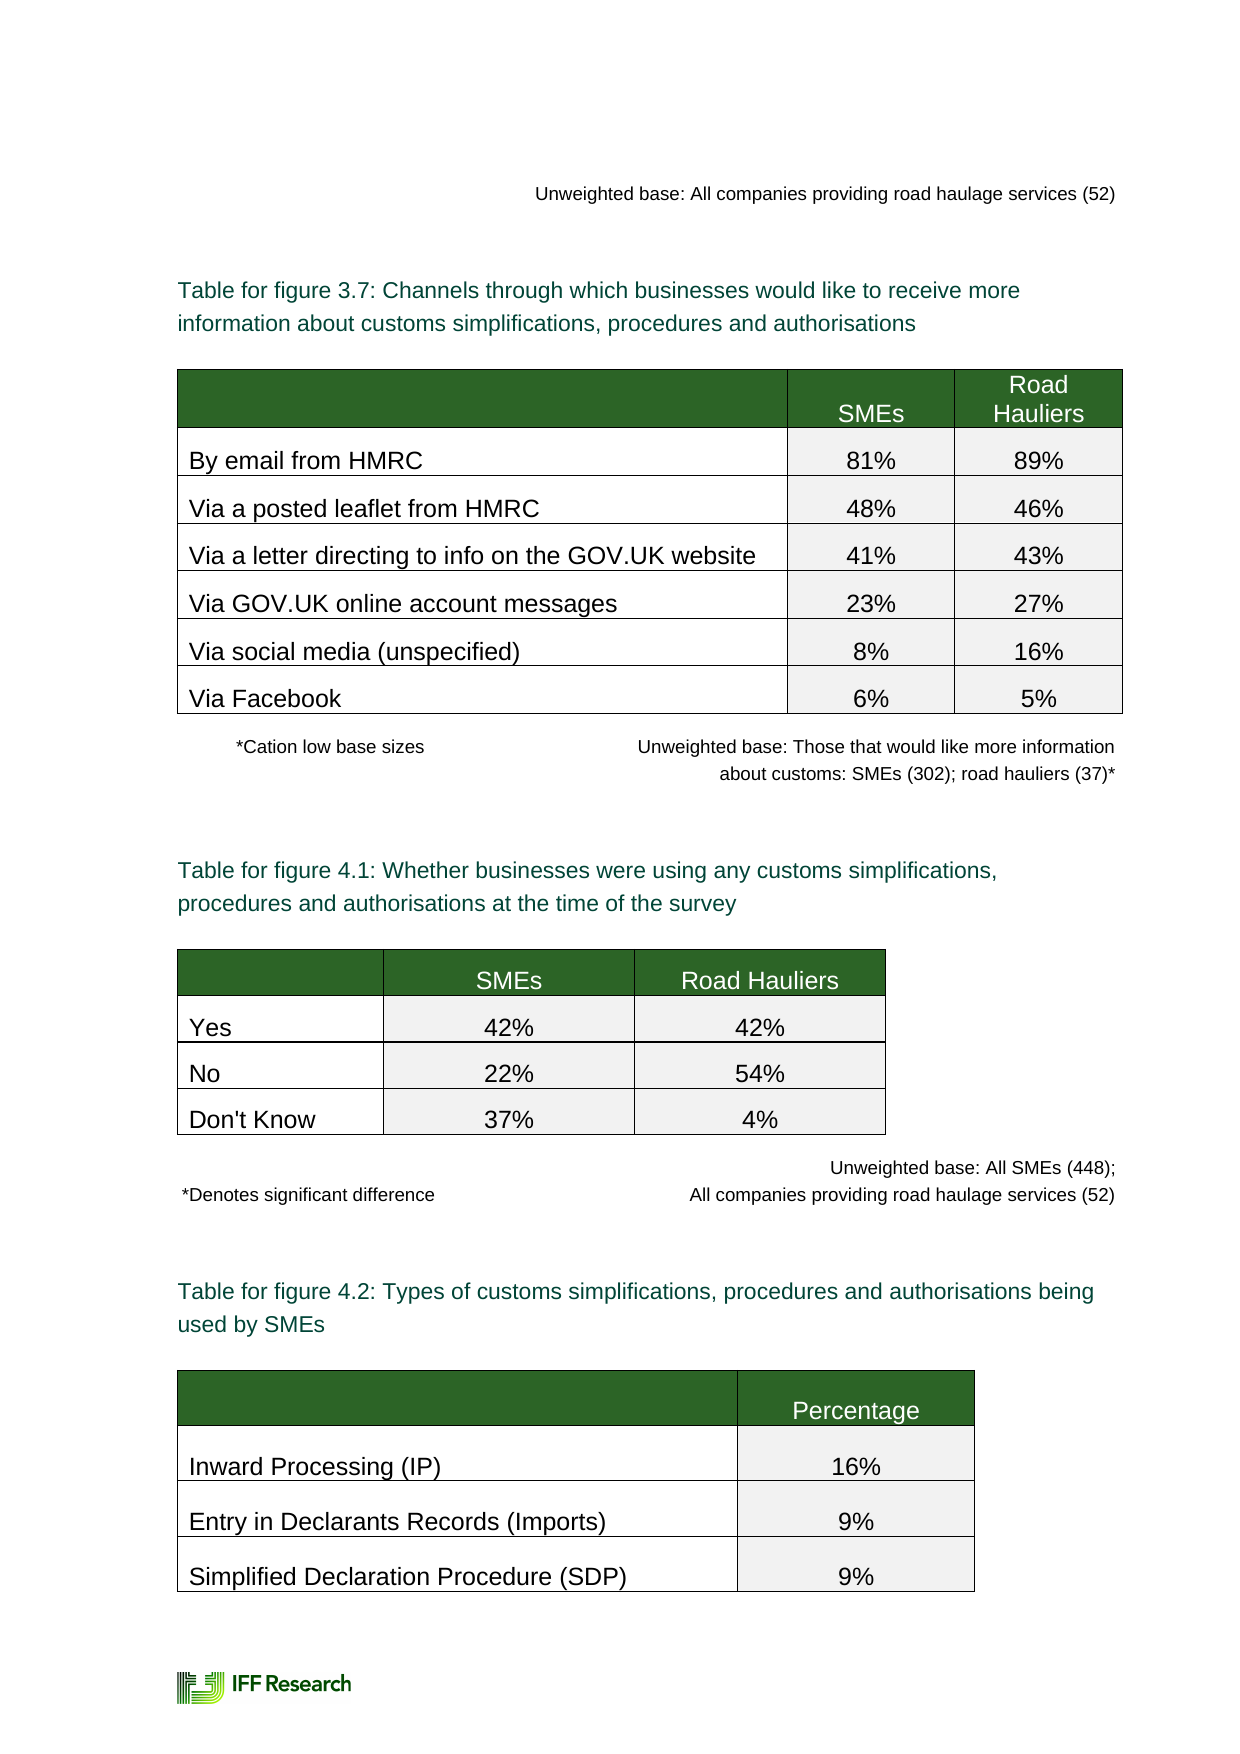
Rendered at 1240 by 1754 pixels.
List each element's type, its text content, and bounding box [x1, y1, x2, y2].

text Unweighted base: All companies providing road haulage services (52) [233, 183, 1115, 211]
table_cell 22% [384, 1043, 634, 1088]
subtitle Table for figure 3.7: Channels through which businesses would like to receive more information about customs simplifications, procedures and authorisations [177, 277, 1115, 344]
subtitle Table for figure 4.2: Types of customs simplifications, procedures and authorisations being used by SMEs [177, 1278, 1115, 1345]
table_cell 54% [635, 1043, 885, 1088]
table_cell 42% [635, 996, 885, 1041]
table_cell Yes [178, 996, 383, 1041]
table_cell 8% [788, 619, 954, 665]
table_header SMEs [788, 370, 954, 427]
table_cell 4% [635, 1089, 885, 1134]
text *Cation low base sizes Unweighted base: Those that would like more information about customs: SMEs (302); road hauliers (37)* [233, 736, 1115, 791]
table_cell 81% [788, 428, 954, 475]
table_header [178, 1371, 737, 1425]
table_header [178, 950, 383, 995]
table_cell Entry in Declarants Records (Imports) [178, 1481, 737, 1536]
table_cell 43% [955, 524, 1122, 570]
table_cell Via a posted leaflet from HMRC [178, 476, 787, 522]
table_cell Via Facebook [178, 666, 787, 713]
table_header [178, 370, 787, 427]
table_cell 16% [738, 1426, 974, 1480]
table_cell 16% [955, 619, 1122, 665]
table_cell 27% [955, 571, 1122, 618]
table_cell Via a letter directing to info on the GOV.UK website [178, 524, 787, 570]
table_cell 37% [384, 1089, 634, 1134]
table_cell 9% [738, 1481, 974, 1536]
table_header Percentage [738, 1371, 974, 1425]
table_header Road Hauliers [955, 370, 1122, 427]
table_cell Via GOV.UK online account messages [178, 571, 787, 618]
table_cell No [178, 1043, 383, 1088]
table_cell Via social media (unspecified) [178, 619, 787, 665]
table_cell 6% [788, 666, 954, 713]
table_header Road Hauliers [635, 950, 885, 995]
table_cell Simplified Declaration Procedure (SDP) [178, 1537, 737, 1591]
table_header SMEs [384, 950, 634, 995]
table_cell Inward Processing (IP) [178, 1426, 737, 1480]
table_cell 46% [955, 476, 1122, 522]
table_cell Don't Know [178, 1089, 383, 1134]
table_cell 41% [788, 524, 954, 570]
subtitle Table for figure 4.1: Whether businesses were using any customs simplifications, procedures and authorisations at the time of the survey [177, 857, 1115, 924]
table_cell 42% [384, 996, 634, 1041]
table_cell 9% [738, 1537, 974, 1591]
table_cell 89% [955, 428, 1122, 475]
table_cell By email from HMRC [178, 428, 787, 475]
text Unweighted base: All SMEs (448); *Denotes significant difference All companies providing road haulage services (52) [177, 1157, 1115, 1212]
table_cell 23% [788, 571, 954, 618]
table_cell 48% [788, 476, 954, 522]
table_cell 5% [955, 666, 1122, 713]
